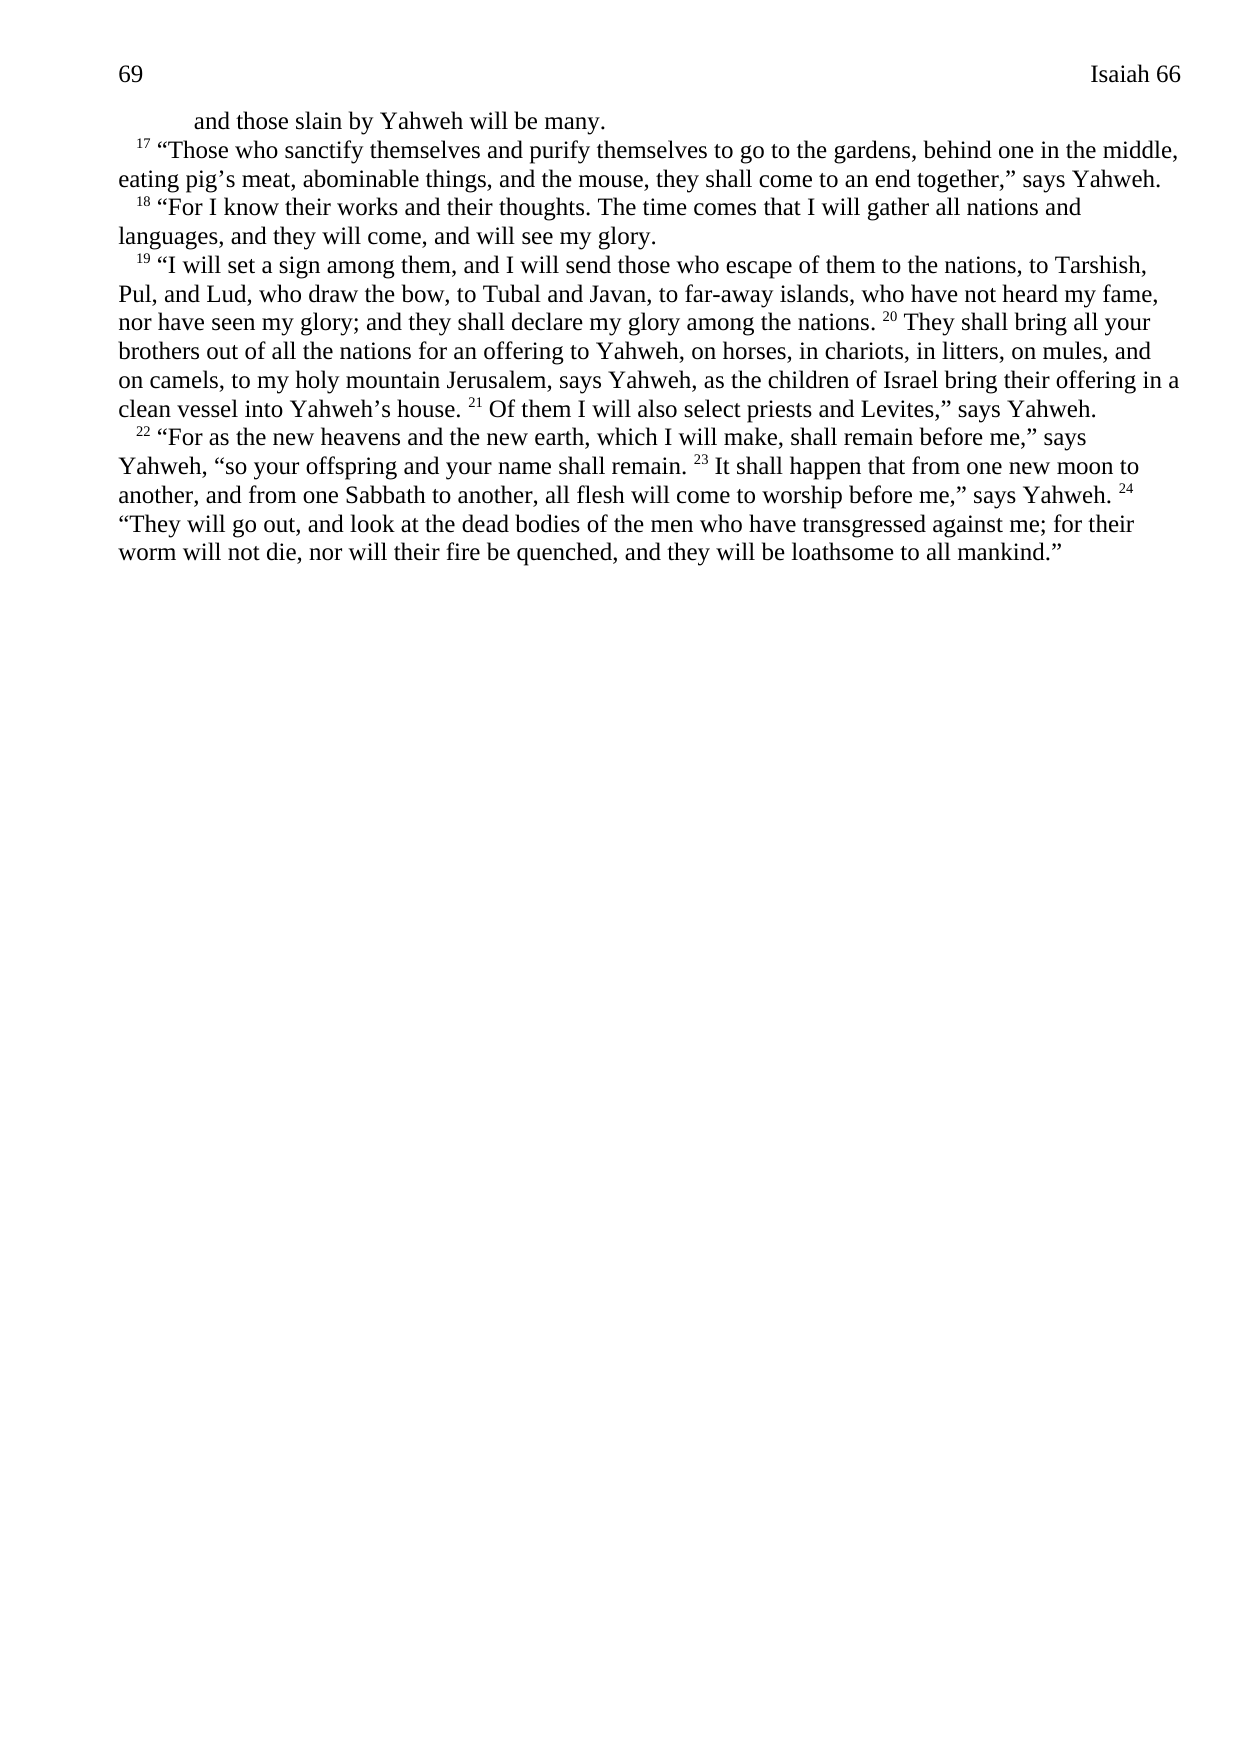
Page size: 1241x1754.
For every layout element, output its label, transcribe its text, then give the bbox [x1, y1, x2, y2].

text 19 “I will set a sign among them, and I will send those who escape of them to the nations, to Tarshish, Pul, and Lud, who draw the bow, to Tubal and Javan, to far-away islands, who have not heard my fame, nor have seen my glory; and they shall declare my glory among the nations. 20 They shall bring all your brothers out of all the nations for an offering to Yahweh, on horses, in chariots, in litters, on mules, and on camels, to my holy mountain Jerusalem, says Yahweh, as the children of Israel bring their offering in a clean vessel into Yahweh’s house. 21 Of them I will also select priests and Levites,” says Yahweh. [118, 250, 1181, 422]
text 22 “For as the new heavens and the new earth, which I will make, shall remain before me,” says Yahweh, “so your offspring and your name shall remain. 23 It shall happen that from one new moon to another, and from one Sabbath to another, all flesh will come to worship before me,” says Yahweh. 24 “They will go out, and look at the dead bodies of the men who have transgressed against me; for their worm will not die, nor will their fire be quenched, and they will be loathsome to all mankind.” [118, 422, 1181, 566]
text 17 “Those who sanctify themselves and purify themselves to go to the gardens, behind one in the middle, eating pig’s meat, abominable things, and the mouse, they shall come to an end together,” says Yahweh. [118, 135, 1181, 192]
text and those slain by Yahweh will be many. [194, 106, 1181, 135]
text 18 “For I know their works and their thoughts. The time comes that I will gather all nations and languages, and they will come, and will see my glory. [118, 192, 1181, 250]
